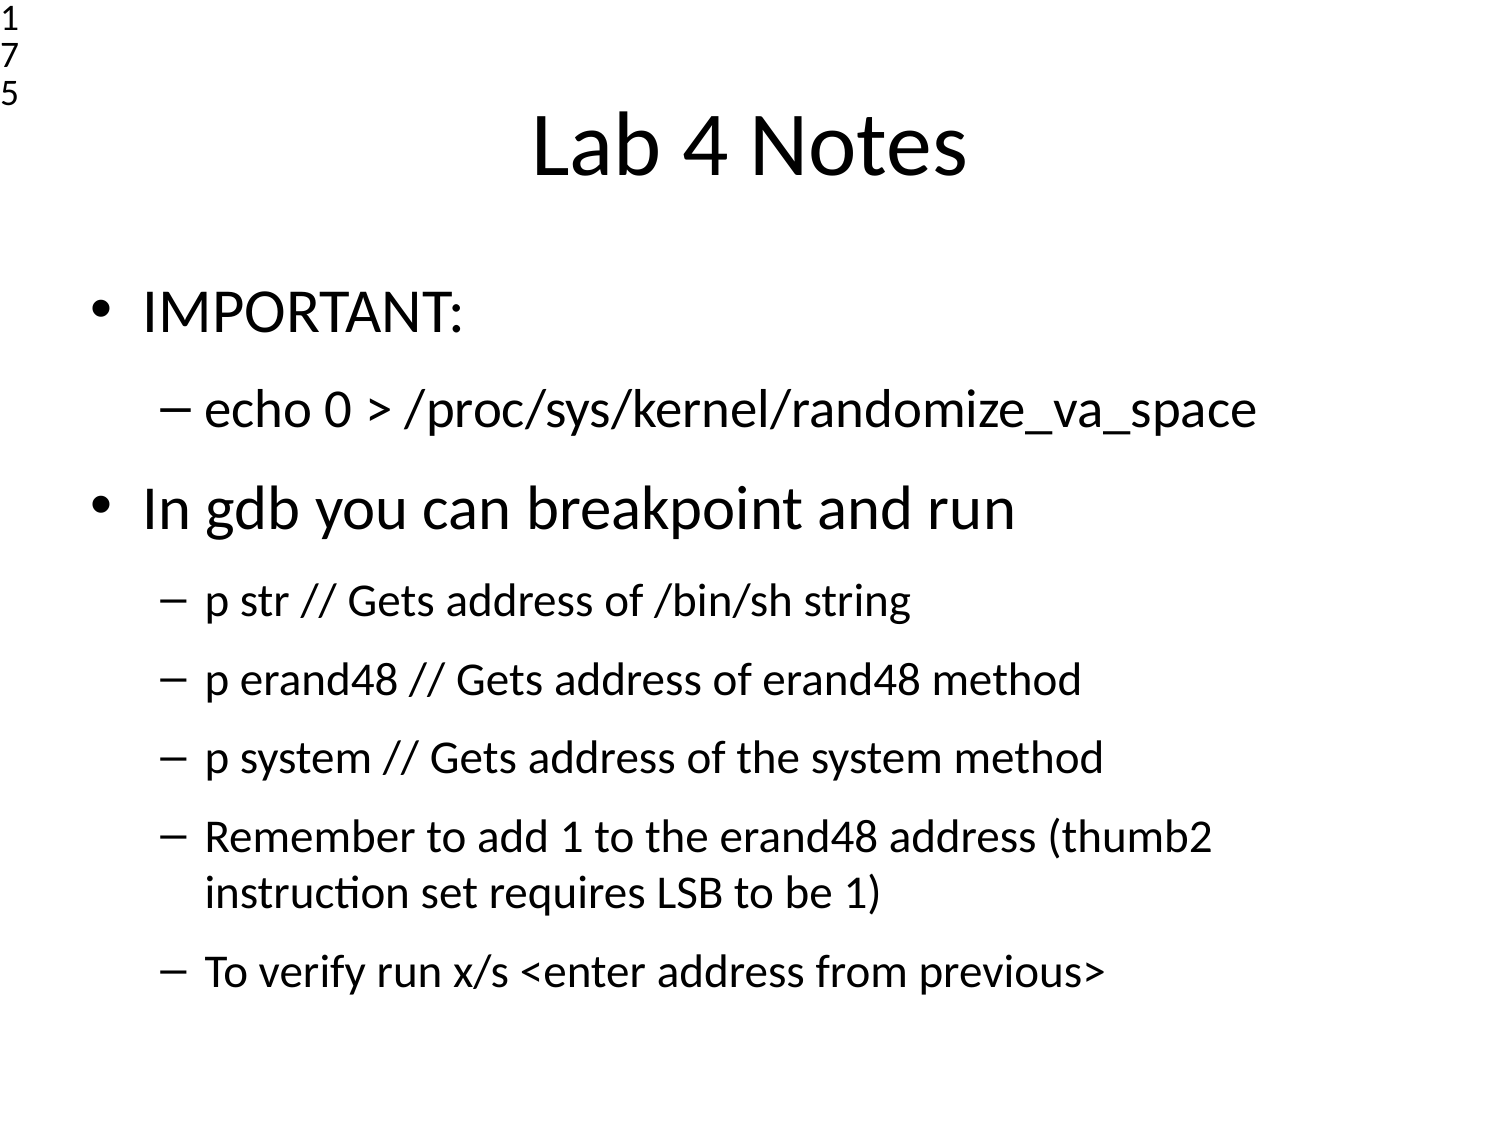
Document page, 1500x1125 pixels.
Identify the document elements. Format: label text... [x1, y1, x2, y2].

title Lab 4 Notes [75, 45, 1425, 233]
list IMPORTANT: echo 0 > /proc/sys/kernel/randomize_va_space In gdb you can breakpoint and run p str // Gets address of /bin/sh string p erand48 // Gets address of erand48 method p system // Gets address of the system method Remember to add 1 to the erand48 address (thumb2 instruction set requires LSB to be 1) To verify run x/s <enter address from previous> [75, 262, 1425, 1005]
